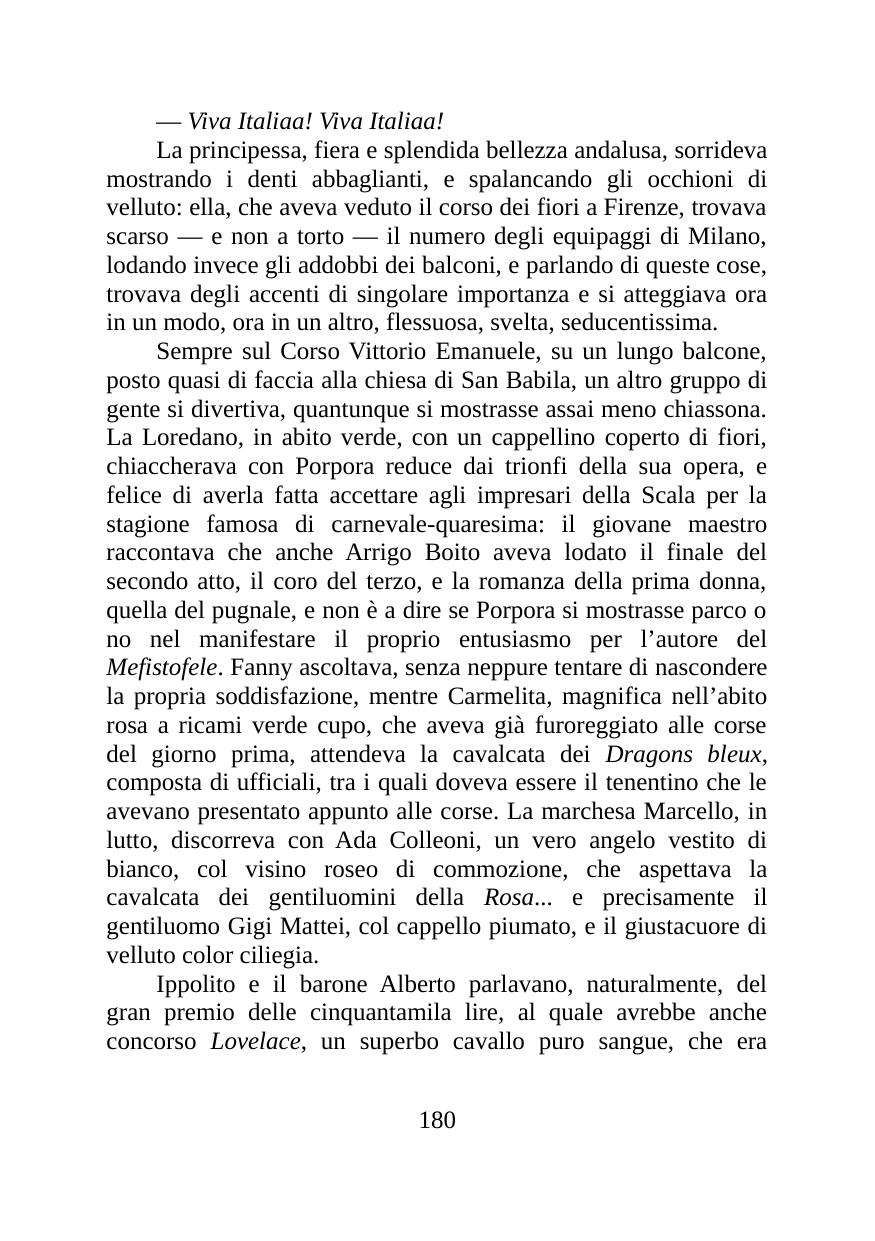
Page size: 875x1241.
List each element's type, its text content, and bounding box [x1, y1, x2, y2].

text — Viva Italiaa! Viva Italiaa! [106, 106, 768, 135]
text Sempre sul Corso Vittorio Emanuele, su un lungo balcone, posto quasi di faccia alla chiesa di San Babila, un altro gruppo di gente si divertiva, quantunque si mostrasse assai meno chiassona. La Loredano, in abito verde, con un cappellino coperto di fiori, chiaccherava con Porpora reduce dai trionfi della sua opera, e felice di averla fatta accettare agli impresari della Scala per la stagione famosa di carnevale-quaresima: il giovane maestro raccontava che anche Arrigo Boito aveva lodato il finale del secondo atto, il coro del terzo, e la romanza della prima donna, quella del pugnale, e non è a dire se Porpora si mostrasse parco o no nel manifestare il proprio entusiasmo per l’autore del Mefistofele. Fanny ascoltava, senza neppure tentare di nascondere la propria soddisfazione, mentre Carmelita, magnifica nell’abito rosa a ricami verde cupo, che aveva già furoreggiato alle corse del giorno prima, attendeva la cavalcata dei Dragons bleux, composta di ufficiali, tra i quali doveva essere il tenentino che le avevano presentato appunto alle corse. La marchesa Marcello, in lutto, discorreva con Ada Colleoni, un vero angelo vestito di bianco, col visino roseo di commozione, che aspettava la cavalcata dei gentiluomini della Rosa... e precisamente il gentiluomo Gigi Mattei, col cappello piumato, e il giustacuore di velluto color ciliegia. [106, 336, 768, 969]
text Ippolito e il barone Alberto parlavano, naturalmente, del gran premio delle cinquantamila lire, al quale avrebbe anche concorso Lovelace, un superbo cavallo puro sangue, che era [106, 969, 768, 1055]
text La principessa, fiera e splendida bellezza andalusa, sorrideva mostrando i denti abbaglianti, e spalancando gli occhioni di velluto: ella, che aveva veduto il corso dei fiori a Firenze, trovava scarso — e non a torto — il numero degli equipaggi di Milano, lodando invece gli addobbi dei balconi, e parlando di queste cose, trovava degli accenti di singolare importanza e si atteggiava ora in un modo, ora in un altro, flessuosa, svelta, seducentissima. [106, 135, 768, 336]
